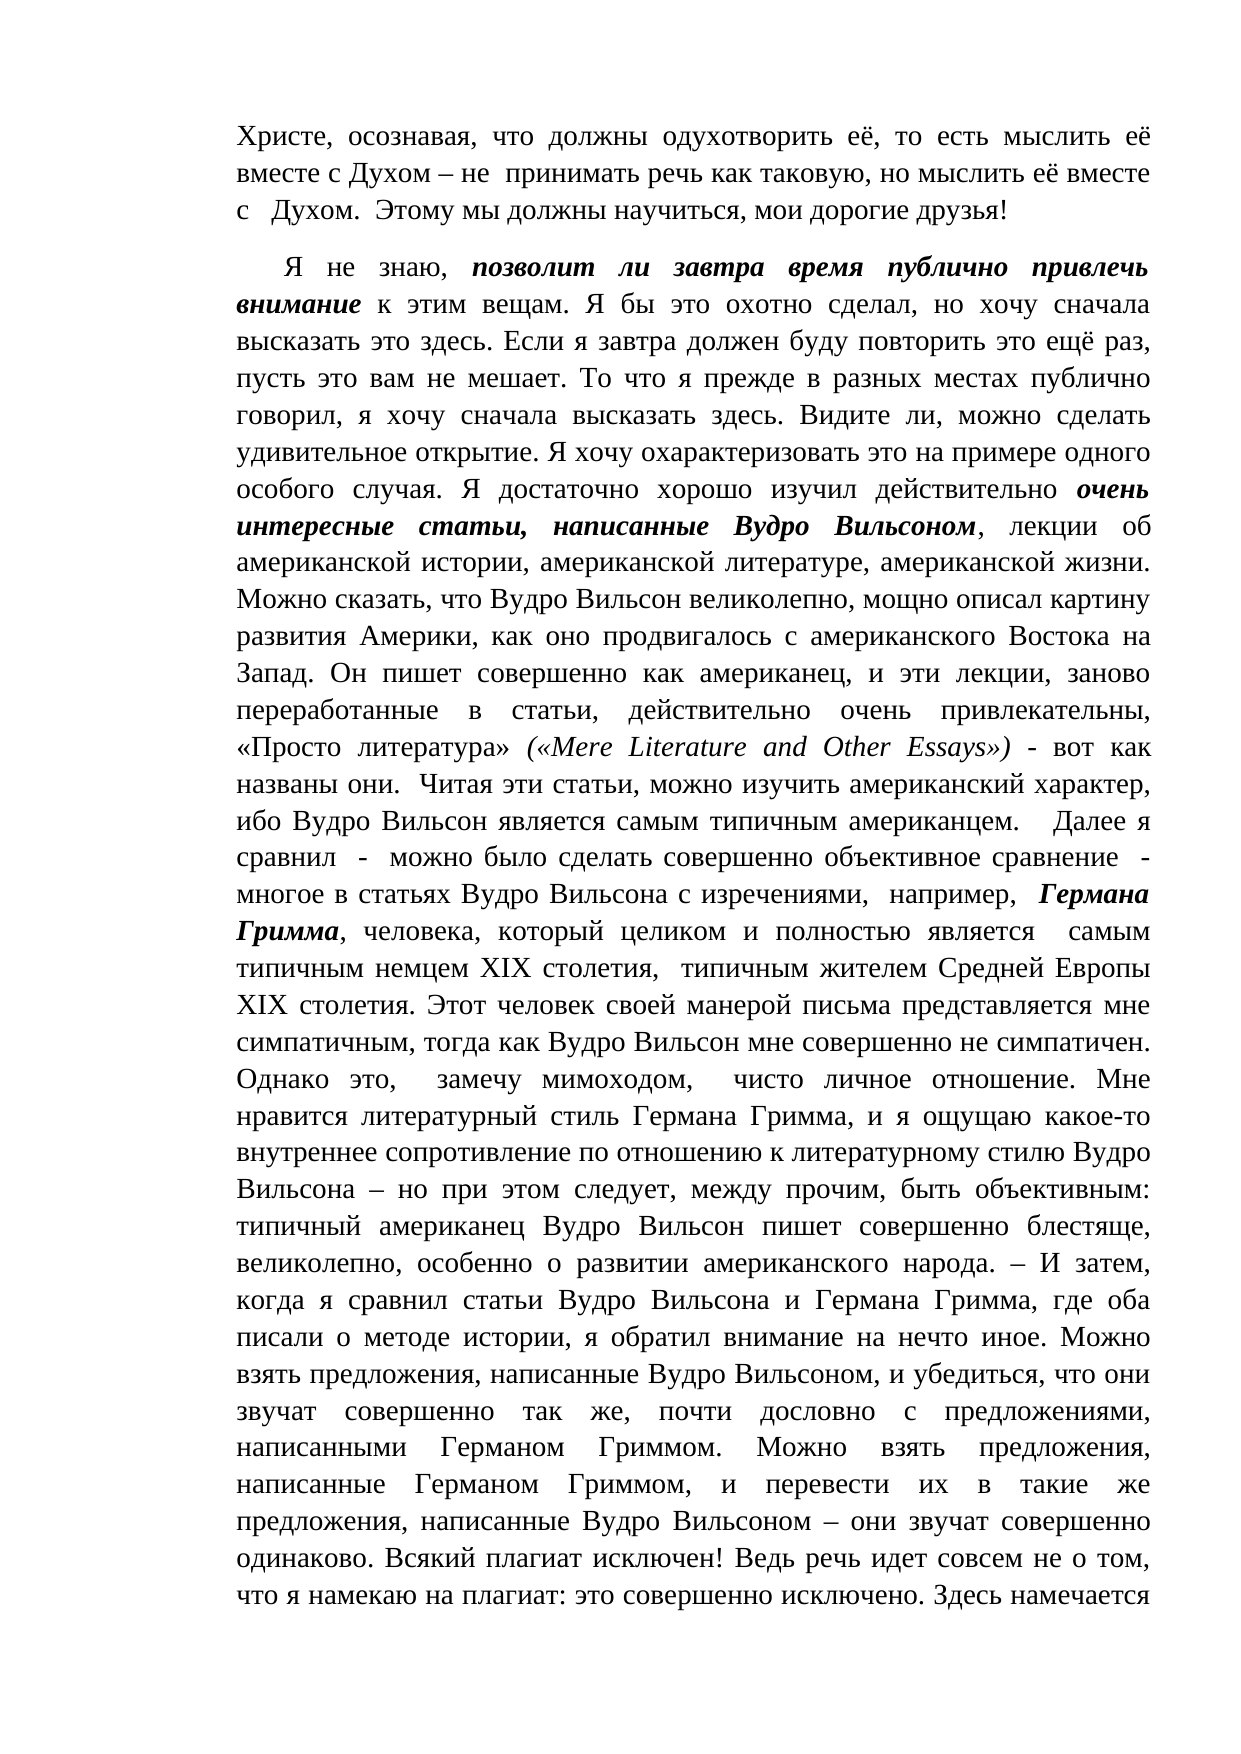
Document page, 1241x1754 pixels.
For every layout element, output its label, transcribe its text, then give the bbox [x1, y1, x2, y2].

text Я не знаю, позволит ли завтра время публично привлечь внимание к этим вещам. Я бы это охотно сделал, но хочу сначала высказать это здесь. Если я завтра должен буду повторить это ещё раз, пусть это вам не мешает. То что я прежде в разных местах публично говорил, я хочу сначала высказать здесь. Видите ли, можно сделать удивительное открытие. Я хочу охарактеризовать это на примере одного особого случая. Я достаточно хорошо изучил действительно очень интересные статьи, написанные Вудро Вильсоном, лекции об американской истории, американской литературе, американской жизни. Можно сказать, что Вудро Вильсон великолепно, мощно описал картину развития Америки, как оно продвигалось с американского Востока на Запад. Он пишет совершенно как американец, и эти лекции, заново переработанные в статьи, действительно очень привлекательны, «Просто литература» («Mere Literature and Other Essays») - вот как названы они. Читая эти статьи, можно изучить американский характер, ибо Вудро Вильсон является самым типичным американцем. Далее я сравнил - можно было сделать совершенно объективное сравнение - многое в статьях Вудро Вильсона с изречениями, например, Германа Гримма, человека, который целиком и полностью является самым типичным немцем XIX столетия, типичным жителем Средней Европы XIX столетия. Этот человек своей манерой письма представляется мне симпатичным, тогда как Вудро Вильсон мне совершенно не симпатичен. Однако это, замечу мимоходом, чисто личное отношение. Мне нравится литературный стиль Германа Гримма, и я ощущаю какое-то внутреннее сопротивление по отношению к литературному стилю Вудро Вильсона – но при этом следует, между прочим, быть объективным: типичный американец Вудро Вильсон пишет совершенно блестяще, великолепно, особенно о развитии американского народа. – И затем, когда я сравнил статьи Вудро Вильсона и Германа Гримма, где оба писали о методе истории, я обратил внимание на нечто иное. Можно взять предложения, написанные Вудро Вильсоном, и убедиться, что они звучат совершенно так же, почти дословно с предложениями, написанными Германом Гриммом. Можно взять предложения, написанные Германом Гриммом, и перевести их в такие же предложения, написанные Вудро Вильсоном – они звучат совершенно одинаково. Всякий плагиат исключен! Ведь речь идет совсем не о том, что я намекаю на плагиат: это совершенно исключено. Здесь намечается [236, 249, 1152, 1611]
text Христе, осознавая, что должны одухотворить её, то есть мыслить её вместе с Духом – не принимать речь как таковую, но мыслить её вместе с Духом. Этому мы должны научиться, мои дорогие друзья! [236, 118, 1152, 225]
